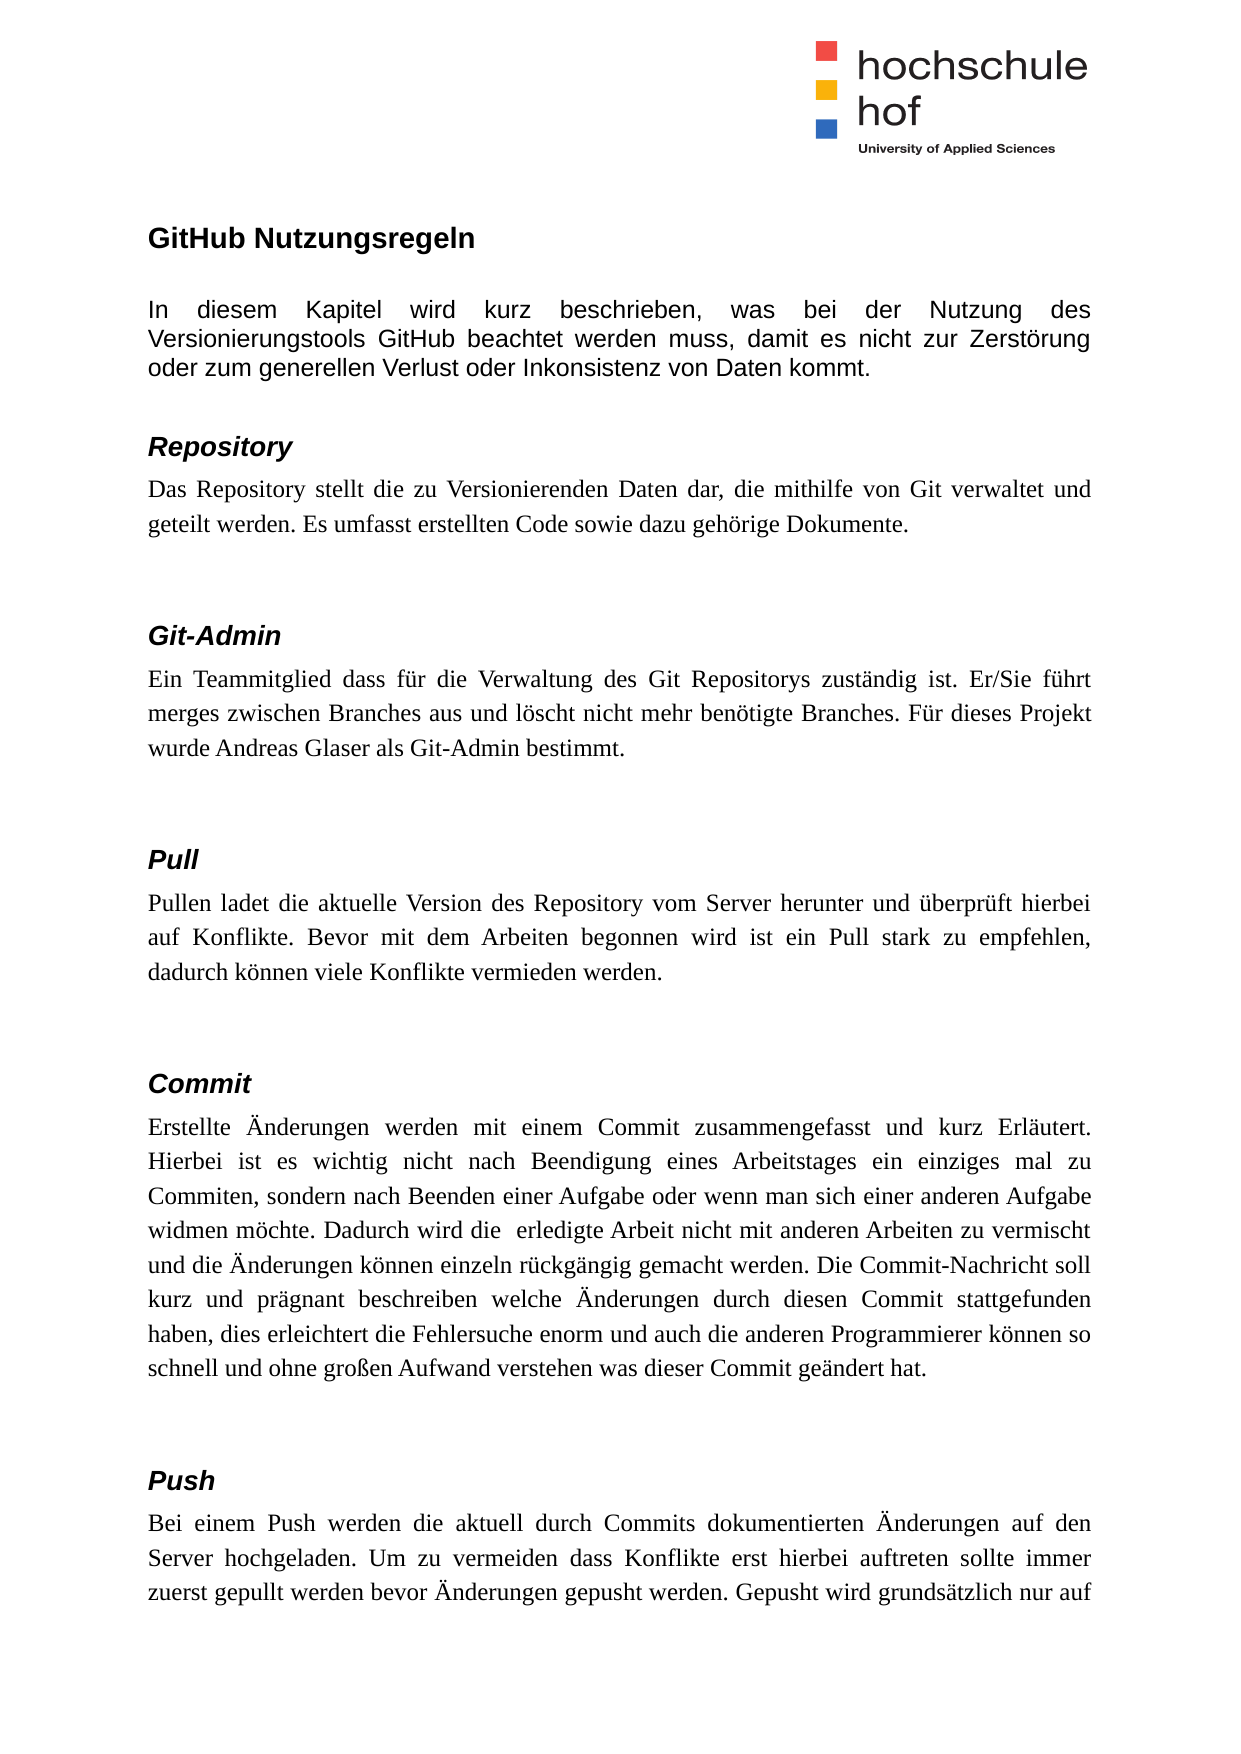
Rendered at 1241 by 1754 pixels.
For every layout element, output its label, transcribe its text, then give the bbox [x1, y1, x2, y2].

text Bei einem Push werden die aktuell durch Commits dokumentierten Änderungen auf den Server hochgeladen. Um zu vermeiden dass Konflikte erst hierbei auftreten sollte immer zuerst gepullt werden bevor Änderungen gepusht werden. Gepusht wird grundsätzlich nur auf [148, 1508, 1092, 1606]
text In diesem Kapitel wird kurz beschrieben, was bei der Nutzung des Versionierungstools GitHub beachtet werden muss, damit es nicht zur Zerstörung oder zum generellen Verlust oder Inkonsistenz von Daten kommt. [148, 296, 1092, 382]
subtitle Pull [148, 844, 1092, 876]
text Ein Teammitglied dass für die Verwaltung des Git Repositorys zuständig ist. Er/Sie führt merges zwischen Branches aus und löscht nicht mehr benötigte Branches. Für dieses Projekt wurde Andreas Glaser als Git-Admin bestimmt. [148, 664, 1092, 762]
subtitle Commit [148, 1068, 1092, 1099]
text Das Repository stellt die zu Versionierenden Daten dar, die mithilfe von Git verwaltet und geteilt werden. Es umfasst erstellten Code sowie dazu gehörige Dokumente. [148, 474, 1092, 538]
subtitle Git-Admin [148, 620, 1092, 652]
subtitle GitHub Nutzungsregeln [148, 221, 1092, 254]
picture [815, 41, 1087, 155]
subtitle Repository [148, 430, 1092, 462]
text Erstellte Änderungen werden mit einem Commit zusammengefasst und kurz Erläutert. Hierbei ist es wichtig nicht nach Beendigung eines Arbeitstages ein einziges mal zu Commiten, sondern nach Beenden einer Aufgabe oder wenn man sich einer anderen Aufgabe widmen möchte. Dadurch wird die erledigte Arbeit nicht mit anderen Arbeiten zu vermischt und die Änderungen können einzeln rückgängig gemacht werden. Die Commit-Nachricht soll kurz und prägnant beschreiben welche Änderungen durch diesen Commit stattgefunden haben, dies erleichtert die Fehlersuche enorm und auch die anderen Programmierer können so schnell und ohne großen Aufwand verstehen was dieser Commit geändert hat. [148, 1112, 1092, 1382]
subtitle Push [148, 1464, 1092, 1496]
text Pullen ladet die aktuelle Version des Repository vom Server herunter und überprüft hierbei auf Konflikte. Bevor mit dem Arbeiten begonnen wird ist ein Pull stark zu empfehlen, dadurch können viele Konflikte vermieden werden. [148, 888, 1092, 986]
